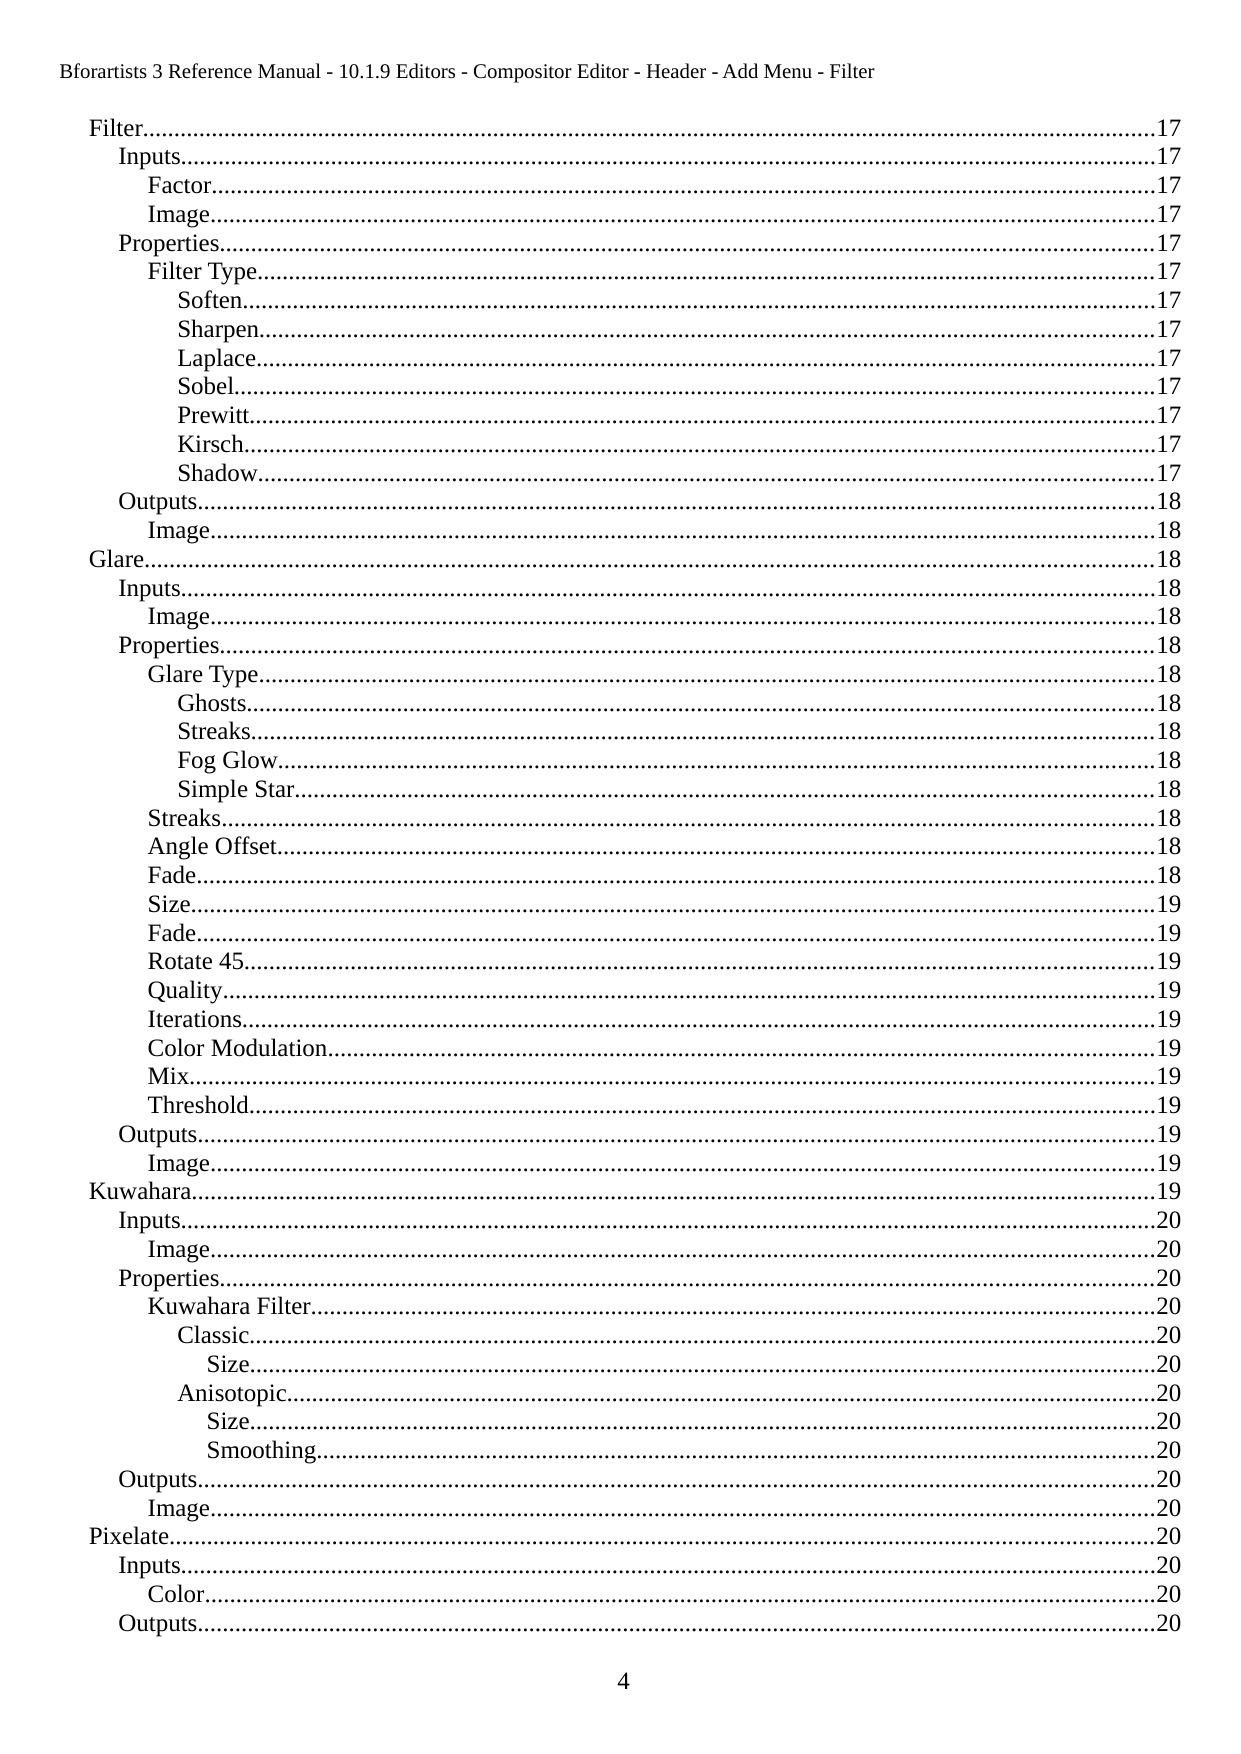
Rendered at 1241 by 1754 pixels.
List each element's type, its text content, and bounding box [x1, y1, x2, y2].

text Inputs 20 [118, 1205, 1181, 1234]
text Ghosts 18 [177, 688, 1181, 716]
text Glare 18 [88, 544, 1181, 573]
text Soften 17 [177, 285, 1181, 314]
text Outputs 19 [118, 1119, 1181, 1148]
text Kuwahara Filter 20 [147, 1291, 1181, 1320]
text Inputs 17 [118, 141, 1181, 170]
text Streaks 18 [147, 803, 1181, 831]
text Properties 17 [118, 228, 1181, 256]
text Anisotopic 20 [177, 1378, 1181, 1406]
text Streaks 18 [177, 716, 1181, 745]
text Rotate 45 19 [147, 946, 1181, 975]
text Threshold 19 [147, 1090, 1181, 1119]
text Fade 18 [147, 860, 1181, 889]
text Filter Type 17 [147, 256, 1181, 285]
text Image 17 [147, 199, 1181, 228]
text Iterations 19 [147, 1004, 1181, 1033]
text Factor 17 [147, 170, 1181, 199]
text Kuwahara 19 [88, 1176, 1181, 1205]
text Outputs 20 [118, 1464, 1181, 1493]
text Smoothing 20 [206, 1435, 1181, 1464]
text Quality 19 [147, 975, 1181, 1004]
text Angle Offset 18 [147, 831, 1181, 860]
text Filter 17 [88, 113, 1181, 141]
text Size 19 [147, 889, 1181, 918]
text Prewitt 17 [177, 400, 1181, 429]
text Laplace 17 [177, 343, 1181, 371]
text Simple Star 18 [177, 774, 1181, 803]
text Color 20 [147, 1579, 1181, 1608]
text Classic 20 [177, 1320, 1181, 1349]
text Outputs 20 [118, 1608, 1181, 1636]
text Image 18 [147, 515, 1181, 544]
text Pixelate 20 [88, 1521, 1181, 1550]
text Image 19 [147, 1148, 1181, 1176]
text Color Modulation 19 [147, 1033, 1181, 1061]
text Mix 19 [147, 1061, 1181, 1090]
text Size 20 [206, 1406, 1181, 1435]
text Sobel 17 [177, 371, 1181, 400]
text Outputs 18 [118, 486, 1181, 515]
text Inputs 20 [118, 1550, 1181, 1579]
text Fade 19 [147, 918, 1181, 946]
text Inputs 18 [118, 573, 1181, 601]
text Shadow 17 [177, 458, 1181, 486]
text Fog Glow 18 [177, 745, 1181, 774]
text Sharpen 17 [177, 314, 1181, 343]
text Properties 20 [118, 1263, 1181, 1291]
text Properties 18 [118, 630, 1181, 659]
text Image 18 [147, 601, 1181, 630]
text Size 20 [206, 1349, 1181, 1378]
text Image 20 [147, 1493, 1181, 1521]
text Kirsch 17 [177, 429, 1181, 458]
text Image 20 [147, 1234, 1181, 1263]
text Glare Type 18 [147, 659, 1181, 688]
